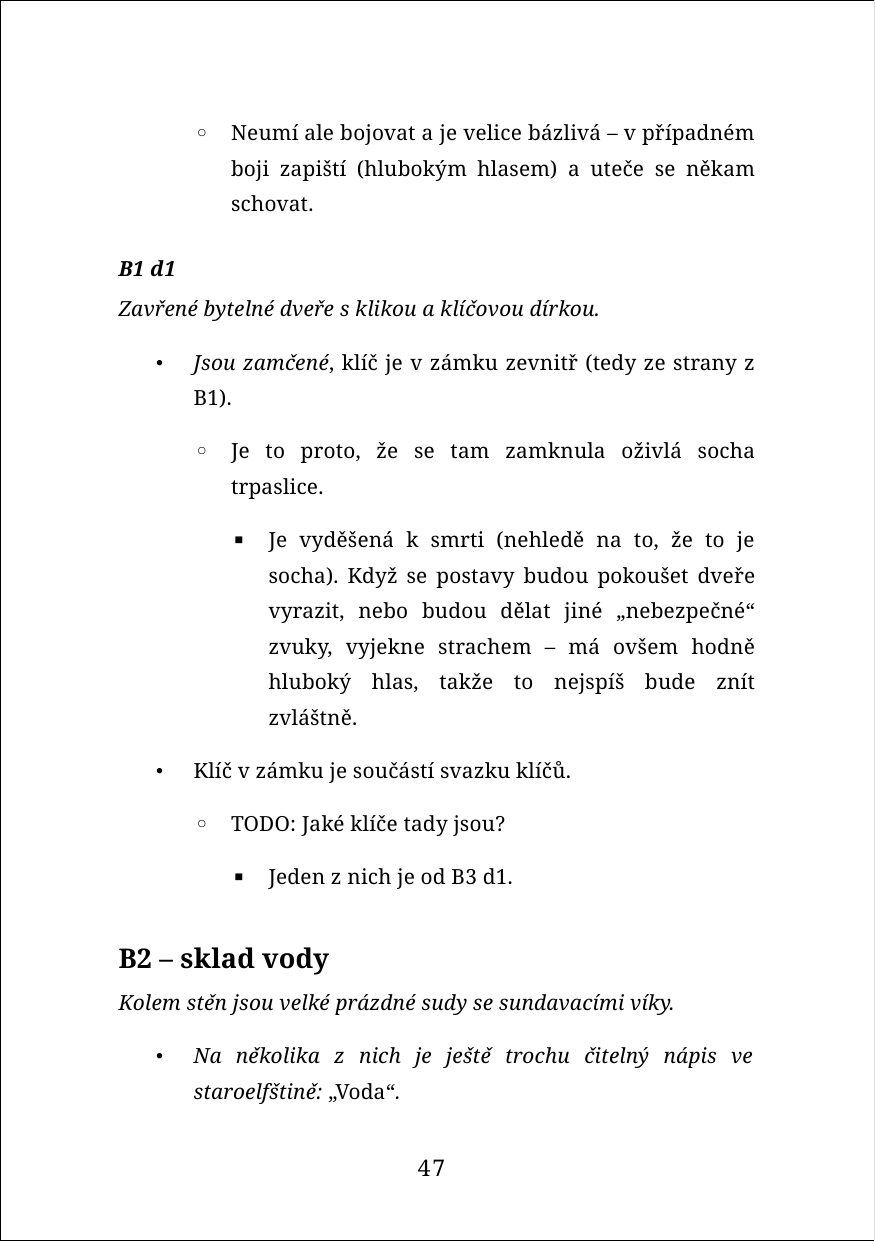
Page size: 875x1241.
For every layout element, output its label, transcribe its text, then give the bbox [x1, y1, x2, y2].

list Na několika z nich je ještě trochu čitelný nápis ve staroelfštině: „Voda“. [156, 1041, 756, 1105]
list Klíč v zámku je součástí svazku klíčů. [156, 756, 756, 784]
list Jsou zamčené, klíč je v zámku zevnitř (tedy ze strany z B1). [156, 348, 756, 412]
list Jeden z nich je od B3 d1. [231, 862, 756, 891]
list Je to proto, že se tam zamknula oživlá socha trpaslice. [193, 436, 756, 500]
text Zavřené bytelné dveře s klikou a klíčovou dírkou. [118, 294, 756, 323]
list TODO: Jaké klíče tady jsou? [193, 809, 756, 838]
text Kolem stěn jsou velké prázdné sudy se sundavacími víky. [118, 988, 756, 1016]
list Je vyděšená k smrti (nehledě na to, že to je socha). Když se postavy budou pokoušet dveře vyrazit, nebo budou dělat jiné „nebezpečné“ zvuky, vyjekne strachem – má ovšem hodně hluboký hlas, takže to nejspíš bude znít zvláštně. [231, 525, 756, 731]
subtitle B2 – sklad vody [118, 939, 756, 976]
subtitle B1 d1 [118, 254, 756, 283]
list Neumí ale bojovat a je velice bázlivá – v případném boji zapiští (hlubokým hlasem) a uteče se někam schovat. [193, 118, 756, 218]
